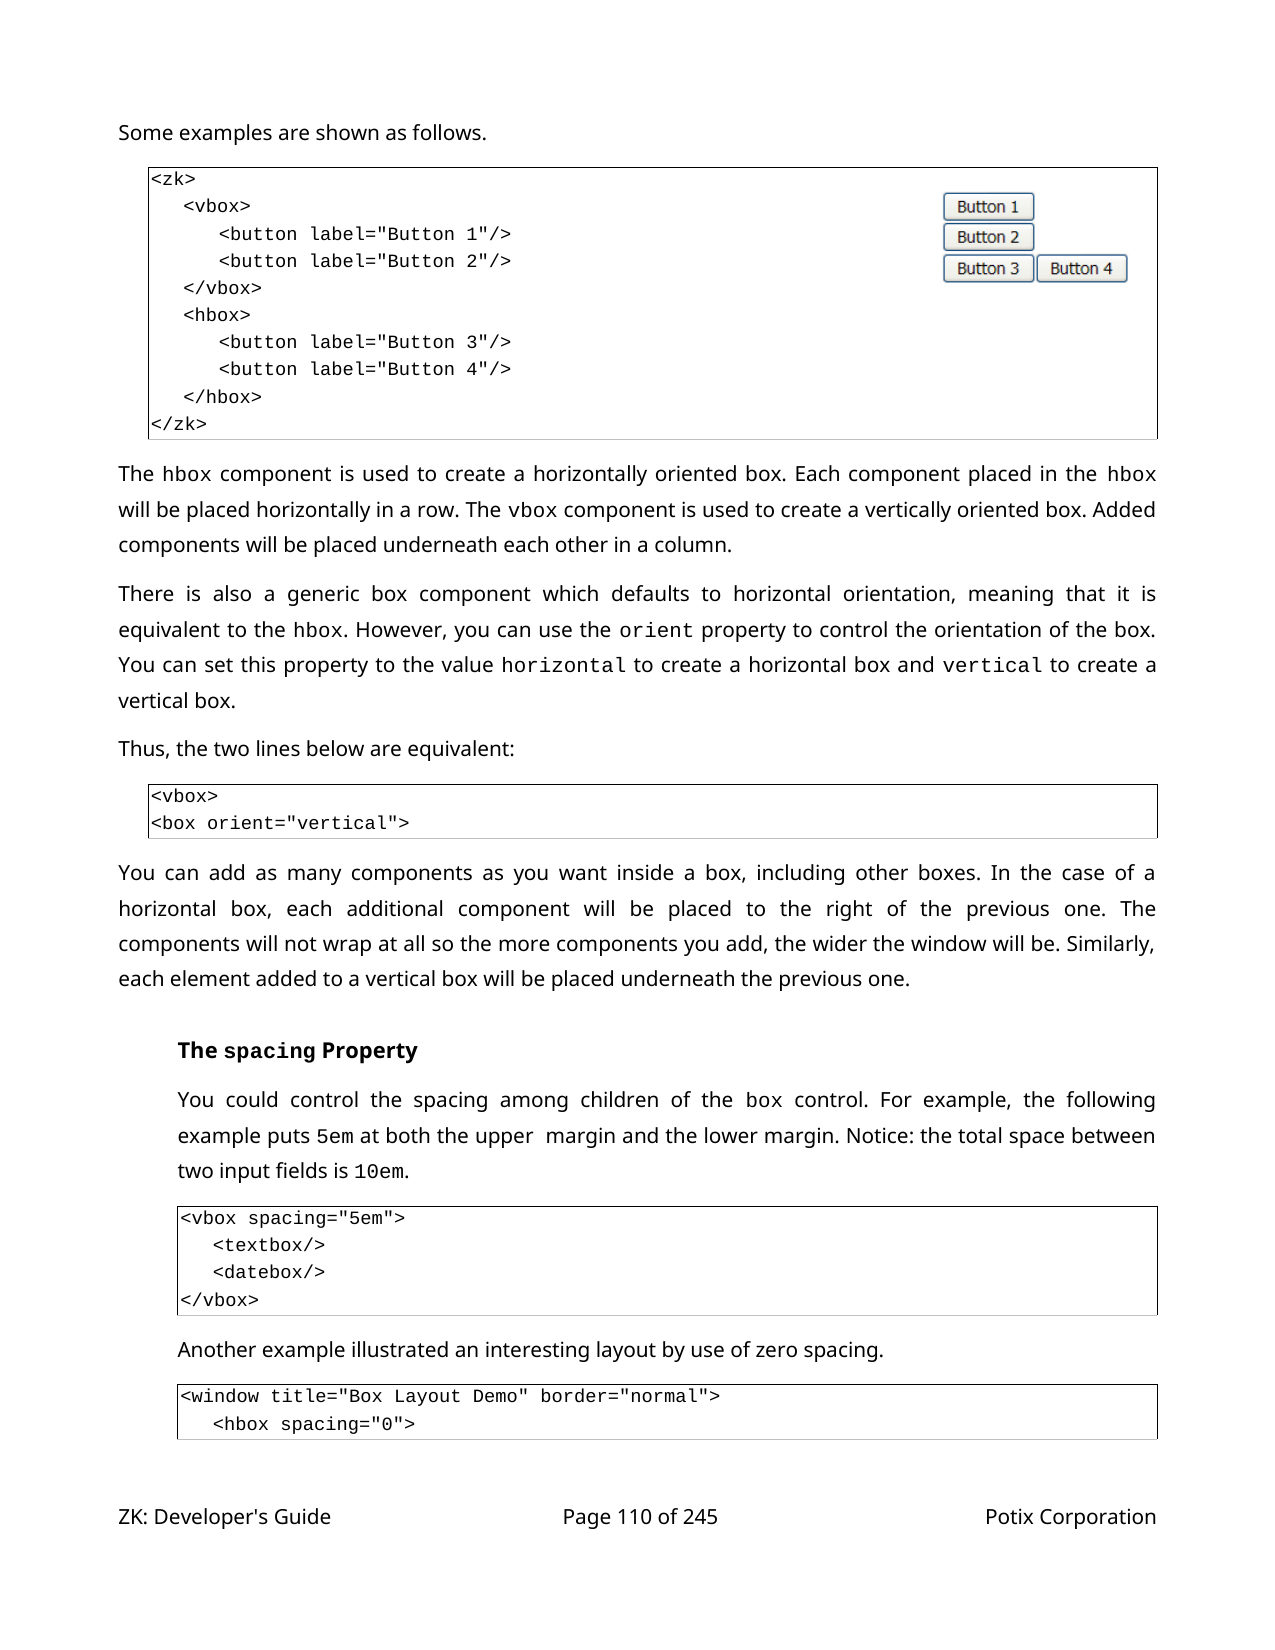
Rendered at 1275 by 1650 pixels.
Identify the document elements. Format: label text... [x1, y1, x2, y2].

text <vbox> [149, 785, 1157, 808]
text Another example illustrated an interesting layout by use of zero spacing. [177, 1335, 1157, 1363]
text <window title="Box Layout Demo" border="normal"> [178, 1385, 1157, 1408]
text Thus, the two lines below are equivalent: [118, 734, 1157, 763]
text <hbox spacing="0"> [178, 1411, 1157, 1439]
text <textbox/> [178, 1233, 1157, 1257]
text [1131, 194, 1157, 218]
text <datebox/> [178, 1260, 1157, 1284]
text [1131, 221, 1157, 246]
text <button label="Button 4"/> [149, 357, 1157, 382]
text </zk> [149, 412, 1157, 439]
text </vbox> [178, 1287, 1157, 1315]
text There is also a generic box component which defaults to horizontal orientation, meaning that it is equivalent to the hbox. However, you can use the orient property to control the orientation of the box. You can set this property to the value horizontal to create a horizontal box and vertical to create a vertical box. [118, 579, 1157, 714]
text <vbox spacing="5em"> [178, 1207, 1157, 1230]
text </hbox> [149, 384, 1157, 409]
text <vbox> [149, 194, 939, 218]
text The hbox component is used to create a horizontally oriented box. Each component placed in the hbox will be placed horizontally in a row. The vbox component is used to create a vertically oriented box. Added components will be placed underneath each other in a column. [118, 459, 1157, 559]
text <box orient="vertical"> [149, 811, 1157, 838]
text <button label="Button 2"/> [149, 248, 939, 273]
text <button label="Button 3"/> [149, 330, 1157, 354]
text [1131, 248, 1157, 273]
text <button label="Button 1"/> [149, 221, 939, 246]
text <hbox> [149, 303, 1157, 327]
text You could control the spacing among children of the box control. For example, the following example puts 5em at both the upper margin and the lower margin. Notice: the total space between two input fields is 10em. [177, 1086, 1157, 1185]
text </vbox> [149, 276, 1157, 300]
picture [939, 187, 1131, 285]
text You can add as many components as you want inside a box, including other boxes. In the case of a horizontal box, each additional component will be placed to the right of the previous one. The components will not wrap at all so the more components you add, the wider the window will be. Similarly, each element added to a vertical box will be placed underneath the previous one. [118, 858, 1157, 992]
text Some examples are shown as follows. [118, 118, 1157, 146]
subtitle The spacing Property [177, 1035, 1157, 1065]
text <zk> [149, 168, 1157, 191]
